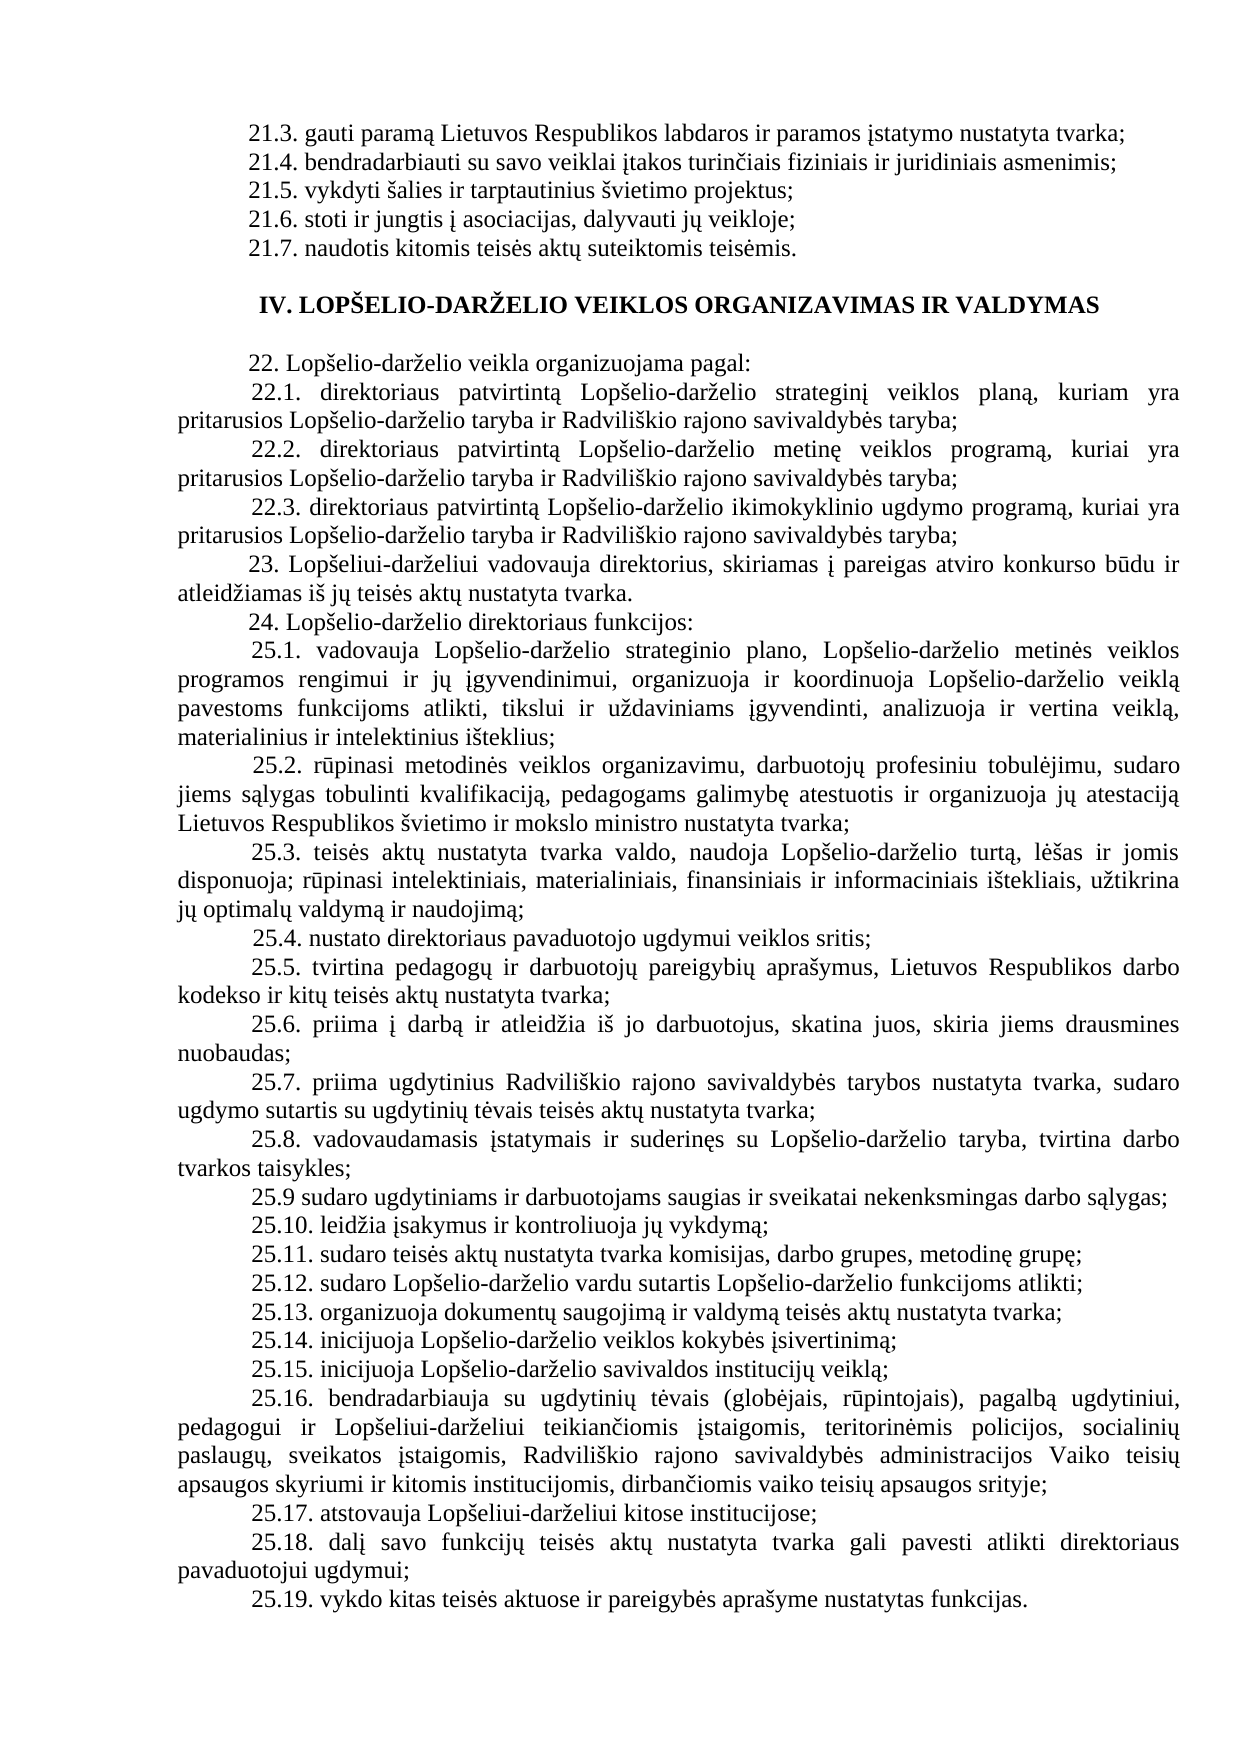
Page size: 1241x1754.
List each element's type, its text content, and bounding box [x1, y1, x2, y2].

text 22.2. direktoriaus patvirtintą Lopšelio-darželio metinę veiklos programą, kuriai yra pritarusios Lopšelio-darželio taryba ir Radviliškio rajono savivaldybės taryba; [177, 434, 1181, 492]
text 25.16. bendradarbiauja su ugdytinių tėvais (globėjais, rūpintojais), pagalbą ugdytiniui, pedagogui ir Lopšeliui-darželiui teikiančiomis įstaigomis, teritorinėmis policijos, socialinių paslaugų, sveikatos įstaigomis, Radviliškio rajono savivaldybės administracijos Vaiko teisių apsaugos skyriumi ir kitomis institucijomis, dirbančiomis vaiko teisių apsaugos srityje; [177, 1383, 1181, 1498]
text IV. LOPŠELIO-DARŽELIO VEIKLOS ORGANIZAVIMAS IR VALDYMAS [177, 291, 1181, 319]
text 25.5. tvirtina pedagogų ir darbuotojų pareigybių aprašymus, Lietuvos Respublikos darbo kodekso ir kitų teisės aktų nustatyta tvarka; [177, 952, 1181, 1009]
text 21.5. vykdyti šalies ir tarptautinius švietimo projektus; [177, 176, 1187, 204]
text 25.14. inicijuoja Lopšelio-darželio veiklos kokybės įsivertinimą; [177, 1326, 1181, 1354]
text 23. Lopšeliui-darželiui vadovauja direktorius, skiriamas į pareigas atviro konkurso būdu ir atleidžiamas iš jų teisės aktų nustatyta tvarka. [177, 549, 1181, 607]
text 22.1. direktoriaus patvirtintą Lopšelio-darželio strateginį veiklos planą, kuriam yra pritarusios Lopšelio-darželio taryba ir Radviliškio rajono savivaldybės taryba; [177, 377, 1181, 434]
text 25.7. priima ugdytinius Radviliškio rajono savivaldybės tarybos nustatyta tvarka, sudaro ugdymo sutartis su ugdytinių tėvais teisės aktų nustatyta tvarka; [177, 1067, 1181, 1124]
text 25.10. leidžia įsakymus ir kontroliuoja jų vykdymą; [177, 1211, 1181, 1239]
text 25.9 sudaro ugdytiniams ir darbuotojams saugias ir sveikatai nekenksmingas darbo sąlygas; [177, 1182, 1181, 1211]
text 25.18. dalį savo funkcijų teisės aktų nustatyta tvarka gali pavesti atlikti direktoriaus pavaduotojui ugdymui; [177, 1527, 1181, 1584]
text 22.3. direktoriaus patvirtintą Lopšelio-darželio ikimokyklinio ugdymo programą, kuriai yra pritarusios Lopšelio-darželio taryba ir Radviliškio rajono savivaldybės taryba; [177, 492, 1181, 549]
text 21.3. gauti paramą Lietuvos Respublikos labdaros ir paramos įstatymo nustatyta tvarka; [177, 118, 1187, 147]
text 22. Lopšelio-darželio veikla organizuojama pagal: [177, 348, 1181, 377]
text 24. Lopšelio-darželio direktoriaus funkcijos: [177, 607, 1181, 636]
text 25.1. vadovauja Lopšelio-darželio strateginio plano, Lopšelio-darželio metinės veiklos programos rengimui ir jų įgyvendinimui, organizuoja ir koordinuoja Lopšelio-darželio veiklą pavestoms funkcijoms atlikti, tikslui ir uždaviniams įgyvendinti, analizuoja ir vertina veiklą, materialinius ir intelektinius išteklius; [177, 636, 1181, 751]
text 25.3. teisės aktų nustatyta tvarka valdo, naudoja Lopšelio-darželio turtą, lėšas ir jomis disponuoja; rūpinasi intelektiniais, materialiniais, finansiniais ir informaciniais ištekliais, užtikrina jų optimalų valdymą ir naudojimą; [177, 837, 1181, 923]
text 25.13. organizuoja dokumentų saugojimą ir valdymą teisės aktų nustatyta tvarka; [177, 1297, 1181, 1326]
text 25.17. atstovauja Lopšeliui-darželiui kitose institucijose; [177, 1498, 1181, 1527]
text 25.2. rūpinasi metodinės veiklos organizavimu, darbuotojų profesiniu tobulėjimu, sudaro jiems sąlygas tobulinti kvalifikaciją, pedagogams galimybę atestuotis ir organizuoja jų atestaciją Lietuvos Respublikos švietimo ir mokslo ministro nustatyta tvarka; [177, 751, 1181, 837]
text 21.4. bendradarbiauti su savo veiklai įtakos turinčiais fiziniais ir juridiniais asmenimis; [177, 147, 1187, 176]
text 25.6. priima į darbą ir atleidžia iš jo darbuotojus, skatina juos, skiria jiems drausmines nuobaudas; [177, 1009, 1181, 1067]
text 25.15. inicijuoja Lopšelio-darželio savivaldos institucijų veiklą; [177, 1354, 1181, 1383]
text 21.7. naudotis kitomis teisės aktų suteiktomis teisėmis. [177, 233, 1187, 262]
text 25.19. vykdo kitas teisės aktuose ir pareigybės aprašyme nustatytas funkcijas. [177, 1584, 1181, 1613]
text 25.11. sudaro teisės aktų nustatyta tvarka komisijas, darbo grupes, metodinę grupę; [177, 1239, 1181, 1268]
text 21.6. stoti ir jungtis į asociacijas, dalyvauti jų veikloje; [177, 204, 1187, 233]
text 25.12. sudaro Lopšelio-darželio vardu sutartis Lopšelio-darželio funkcijoms atlikti; [177, 1268, 1181, 1297]
text 25.4. nustato direktoriaus pavaduotojo ugdymui veiklos sritis; [177, 923, 1181, 952]
text 25.8. vadovaudamasis įstatymais ir suderinęs su Lopšelio-darželio taryba, tvirtina darbo tvarkos taisykles; [177, 1124, 1181, 1182]
